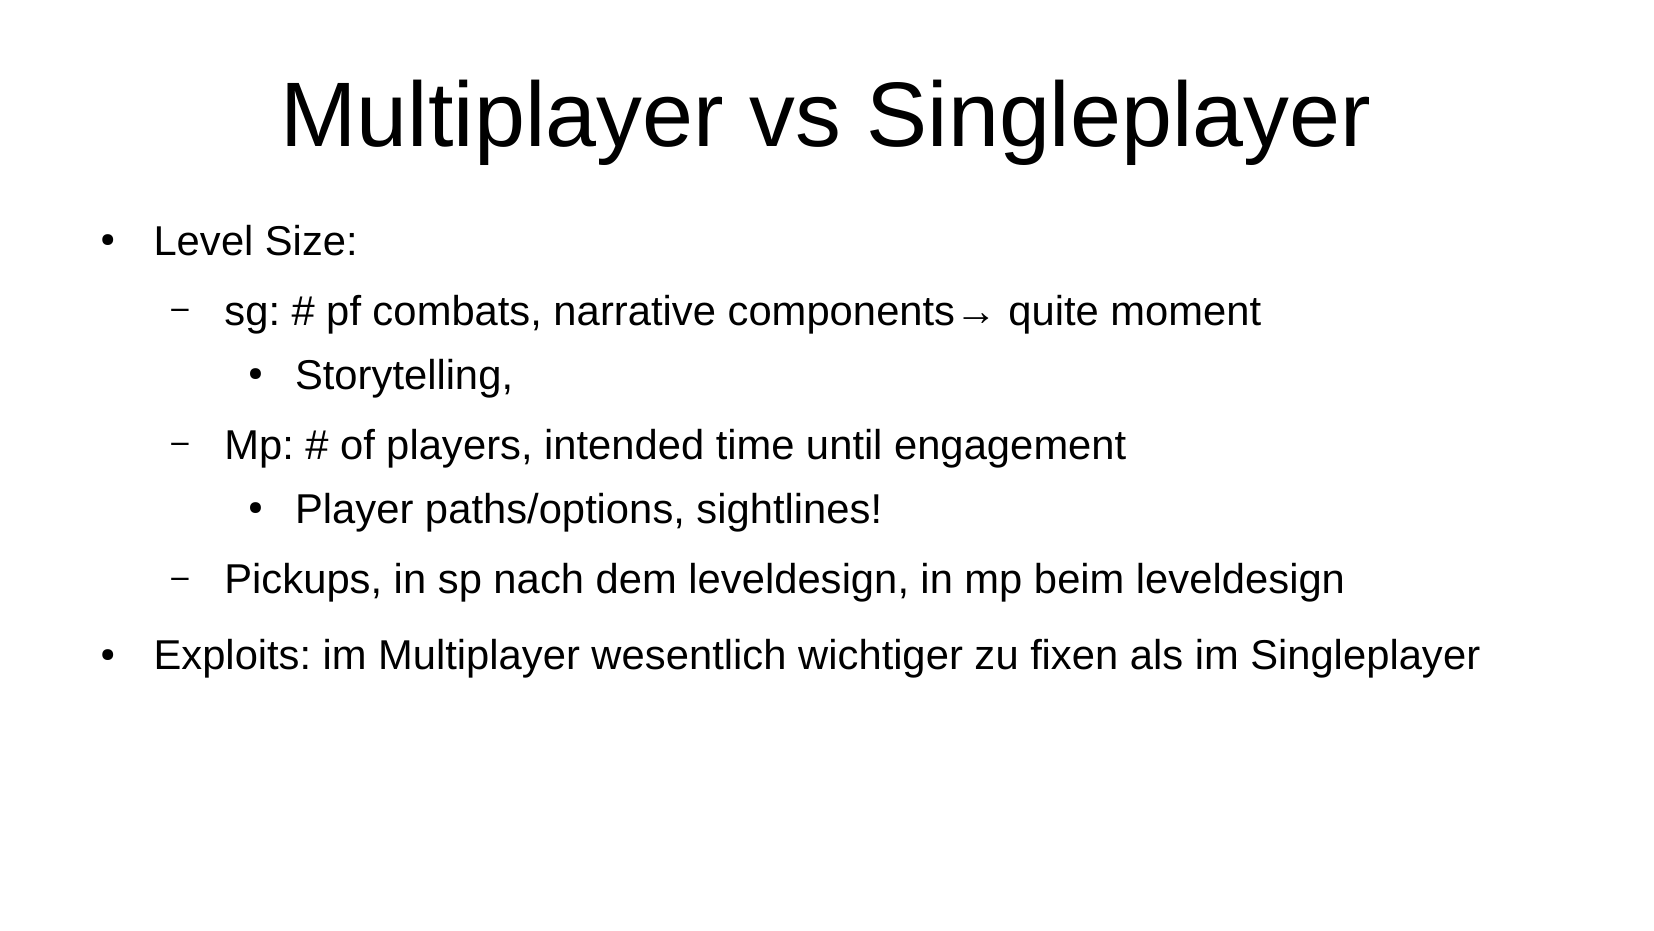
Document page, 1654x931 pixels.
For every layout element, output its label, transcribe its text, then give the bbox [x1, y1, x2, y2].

list Level Size: sg: # pf combats, narrative components→ quite moment Storytelling, Mp: # of players, intended time until engagement Player paths/options, sightlines! Pickups, in sp nach dem leveldesign, in mp beim leveldesign Exploits: im Multiplayer wesentlich wichtiger zu fixen als im Singleplayer [82, 217, 1571, 758]
title Multiplayer vs Singleplayer [82, 37, 1571, 193]
